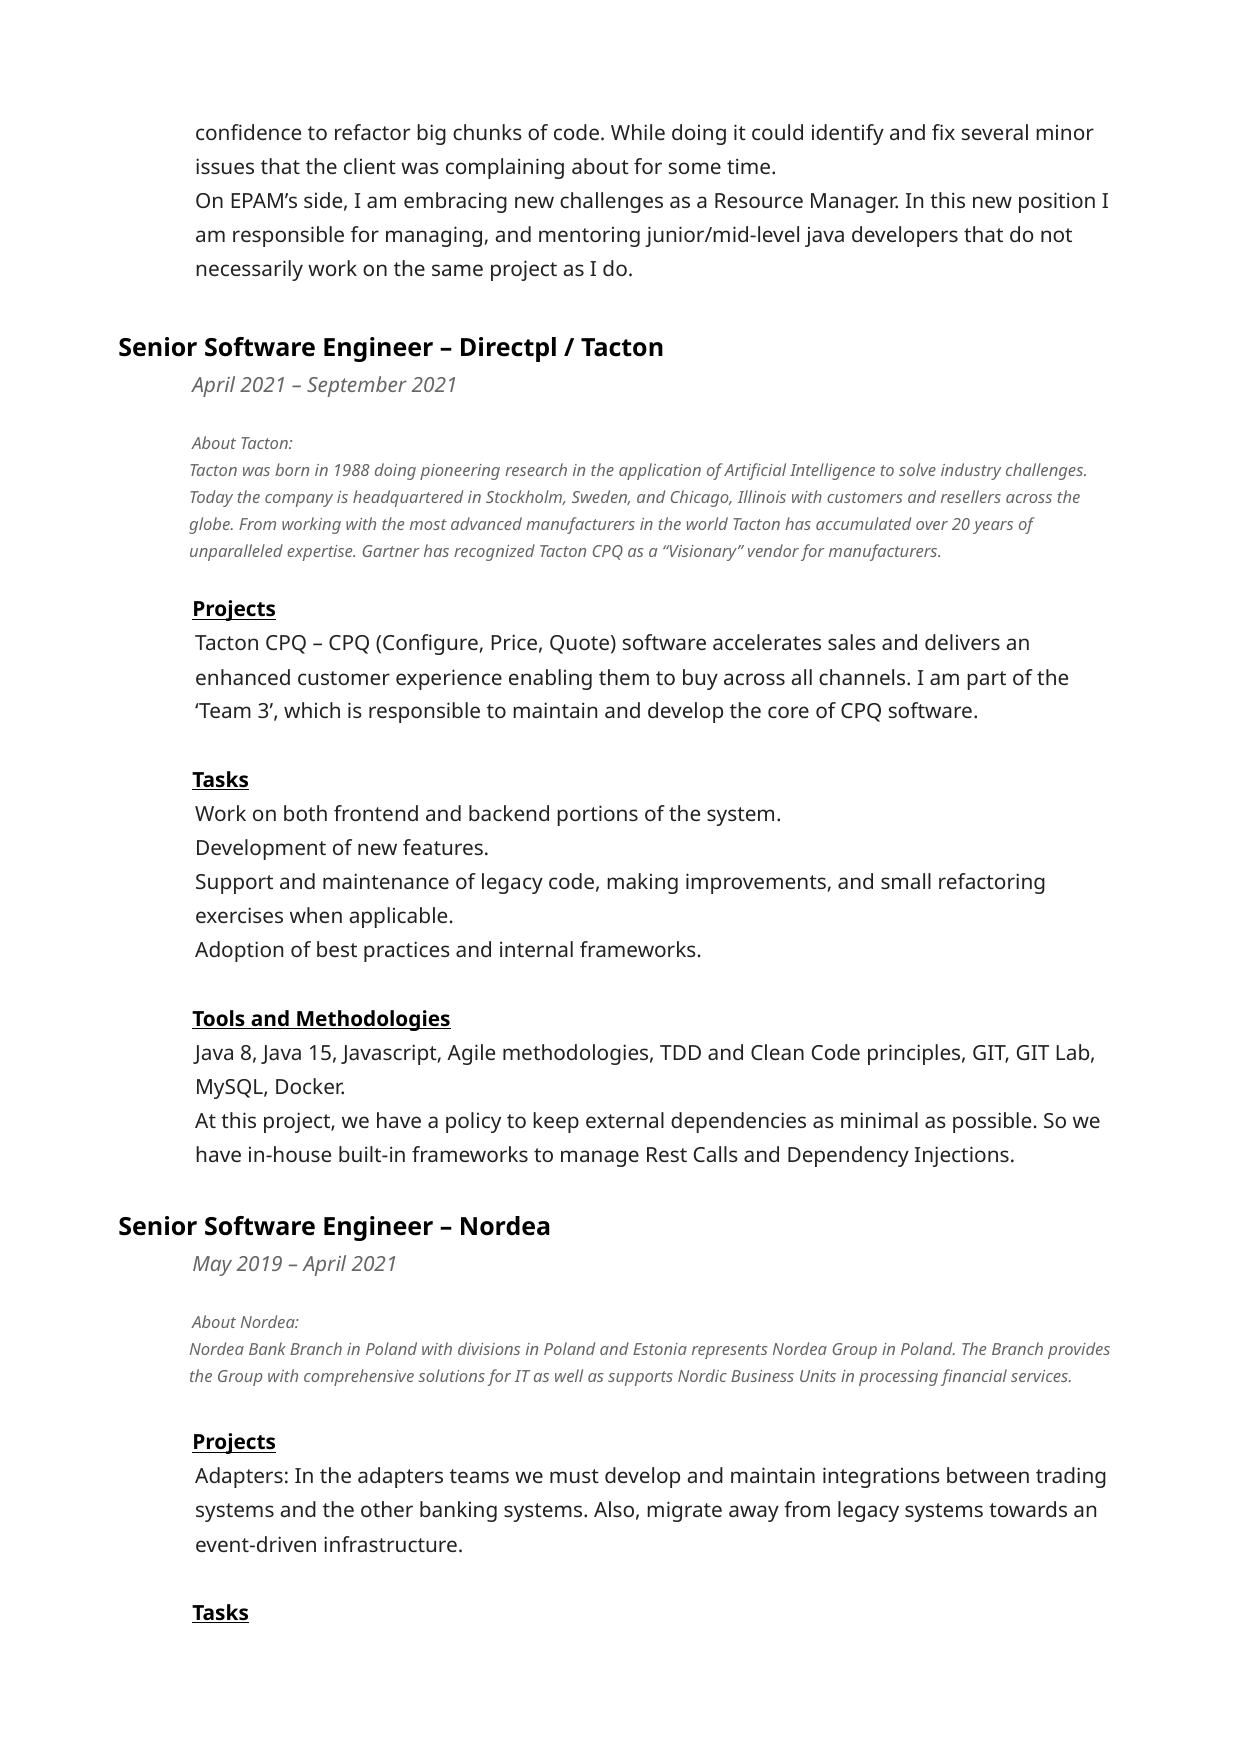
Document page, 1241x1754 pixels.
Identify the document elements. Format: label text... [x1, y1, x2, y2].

text Tacton CPQ – CPQ (Configure, Price, Quote) software accelerates sales and delivers an enhanced customer experience enabling them to buy across all channels. I am part of the ‘Team 3’, which is responsible to maintain and develop the core of CPQ software. [195, 628, 1122, 725]
text Senior Software Engineer – Nordea [118, 1208, 1122, 1242]
text About Tacton: [118, 431, 1122, 454]
text About Nordea: [118, 1310, 1122, 1333]
text April 2021 – September 2021 [192, 370, 1122, 398]
text On EPAM’s side, I am embracing new challenges as a Resource Manager. In this new position I am responsible for managing, and mentoring junior/mid-level java developers that do not necessarily work on the same project as I do. [195, 186, 1122, 283]
text Tasks [118, 765, 1122, 793]
text Adapters: In the adapters teams we must develop and maintain integrations between trading systems and the other banking systems. Also, migrate away from legacy systems towards an event-driven infrastructure. [195, 1462, 1122, 1558]
text Nordea Bank Branch in Poland with divisions in Poland and Estonia represents Nordea Group in Poland. The Branch provides the Group with comprehensive solutions for IT as well as supports Nordic Business Units in processing financial services. [189, 1337, 1122, 1422]
text Projects [118, 1427, 1122, 1456]
text Java 8, Java 15, Javascript, Agile methodologies, TDD and Clean Code principles, GIT, GIT Lab, [195, 1038, 1122, 1066]
text Adoption of best practices and internal frameworks. [195, 935, 1122, 998]
text Senior Software Engineer – Directpl / Tacton [118, 329, 1122, 363]
text Development of new features. [195, 833, 1122, 861]
text Work on both frontend and backend portions of the system. [195, 799, 1122, 827]
text confidence to refactor big chunks of code. While doing it could identify and fix several minor issues that the client was complaining about for some time. [195, 118, 1122, 181]
text exercises when applicable. [195, 901, 1122, 929]
text MySQL, Docker. [195, 1072, 1122, 1100]
text Tacton was born in 1988 doing pioneering research in the application of Artificial Intelligence to solve industry challenges. Today the company is headquartered in Stockholm, Sweden, and Chicago, Illinois with customers and resellers across the globe. From working with the most advanced manufacturers in the world Tacton has accumulated over 20 years of unparalleled expertise. Gartner has recognized Tacton CPQ as a “Visionary” vendor for manufacturers. [189, 458, 1122, 590]
text May 2019 – April 2021 [192, 1249, 1122, 1277]
text At this project, we have a policy to keep external dependencies as minimal as possible. So we [195, 1106, 1122, 1134]
text Tasks [118, 1598, 1122, 1626]
text Projects [118, 594, 1122, 623]
text Support and maintenance of legacy code, making improvements, and small refactoring [195, 867, 1122, 895]
text have in-house built-in frameworks to manage Rest Calls and Dependency Injections. [195, 1140, 1122, 1168]
text Tools and Methodologies [118, 1004, 1122, 1032]
